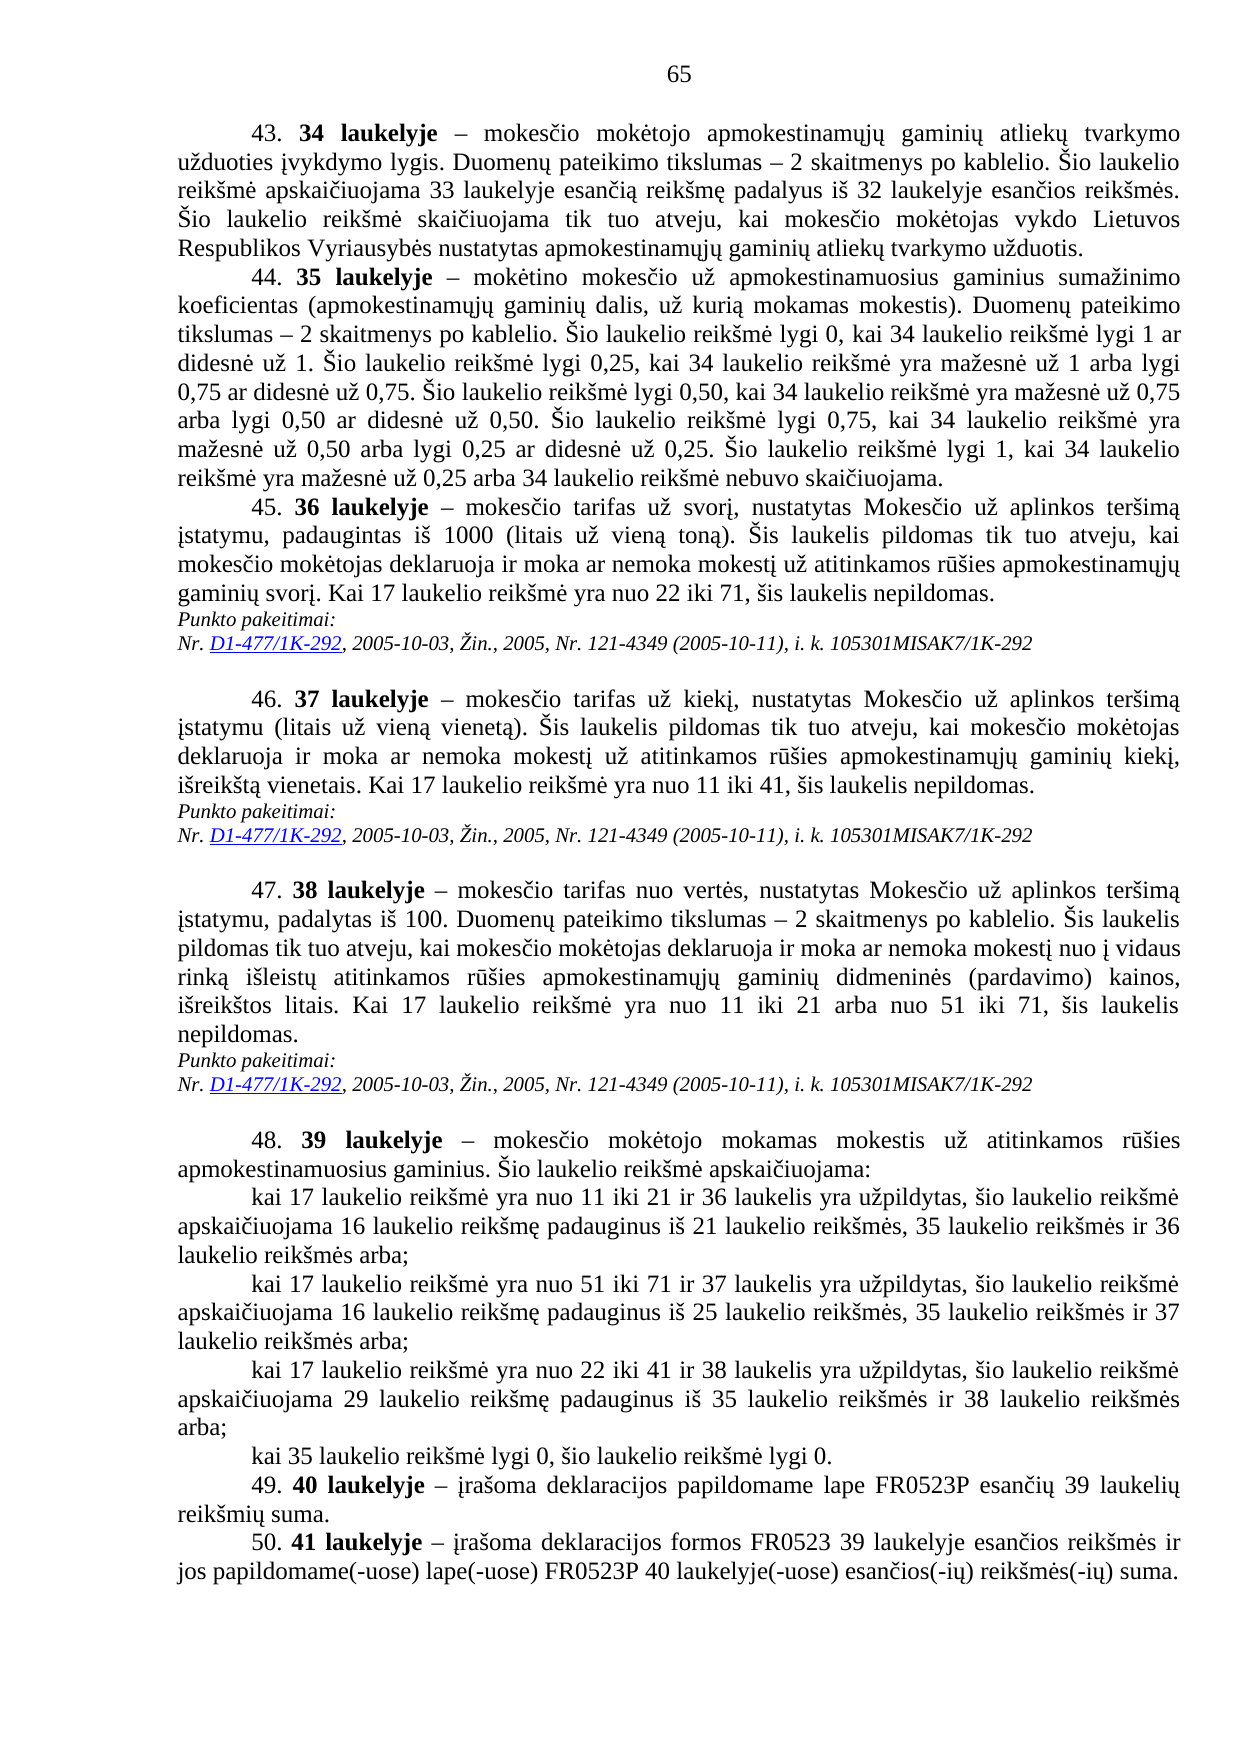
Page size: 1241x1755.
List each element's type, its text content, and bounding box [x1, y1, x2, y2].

text 48. 39 laukelyje – mokesčio mokėtojo mokamas mokestis už atitinkamos rūšies apmokestinamuosius gaminius. Šio laukelio reikšmė apskaičiuojama: [177, 1125, 1181, 1182]
text 47. 38 laukelyje – mokesčio tarifas nuo vertės, nustatytas Mokesčio už aplinkos teršimą įstatymu, padalytas iš 100. Duomenų pateikimo tikslumas – 2 skaitmenys po kablelio. Šis laukelis pildomas tik tuo atveju, kai mokesčio mokėtojas deklaruoja ir moka ar nemoka mokestį nuo į vidaus rinką išleistų atitinkamos rūšies apmokestinamųjų gaminių didmeninės (pardavimo) kainos, išreikštos litais. Kai 17 laukelio reikšmė yra nuo 11 iki 21 arba nuo 51 iki 71, šis laukelis nepildomas. [177, 876, 1181, 1048]
text Punkto pakeitimai: [177, 799, 1181, 823]
text kai 17 laukelio reikšmė yra nuo 11 iki 21 ir 36 laukelis yra užpildytas, šio laukelio reikšmė apskaičiuojama 16 laukelio reikšmę padauginus iš 21 laukelio reikšmės, 35 laukelio reikšmės ir 36 laukelio reikšmės arba; [177, 1182, 1181, 1269]
text Punkto pakeitimai: [177, 607, 1181, 631]
text kai 17 laukelio reikšmė yra nuo 51 iki 71 ir 37 laukelis yra užpildytas, šio laukelio reikšmė apskaičiuojama 16 laukelio reikšmę padauginus iš 25 laukelio reikšmės, 35 laukelio reikšmės ir 37 laukelio reikšmės arba; [177, 1269, 1181, 1355]
text kai 35 laukelio reikšmė lygi 0, šio laukelio reikšmė lygi 0. [177, 1441, 1181, 1470]
text 46. 37 laukelyje – mokesčio tarifas už kiekį, nustatytas Mokesčio už aplinkos teršimą įstatymu (litais už vieną vienetą). Šis laukelis pildomas tik tuo atveju, kai mokesčio mokėtojas deklaruoja ir moka ar nemoka mokestį už atitinkamos rūšies apmokestinamųjų gaminių kiekį, išreikštą vienetais. Kai 17 laukelio reikšmė yra nuo 11 iki 41, šis laukelis nepildomas. [177, 684, 1181, 799]
text Nr. D1-477/1K-292, 2005-10-03, Žin., 2005, Nr. 121-4349 (2005-10-11), i. k. 105301MISAK7/1K-292 [177, 1072, 1181, 1096]
text 43. 34 laukelyje – mokesčio mokėtojo apmokestinamųjų gaminių atliekų tvarkymo užduoties įvykdymo lygis. Duomenų pateikimo tikslumas – 2 skaitmenys po kablelio. Šio laukelio reikšmė apskaičiuojama 33 laukelyje esančią reikšmę padalyus iš 32 laukelyje esančios reikšmės. Šio laukelio reikšmė skaičiuojama tik tuo atveju, kai mokesčio mokėtojas vykdo Lietuvos Respublikos Vyriausybės nustatytas apmokestinamųjų gaminių atliekų tvarkymo užduotis. [177, 118, 1181, 262]
text Nr. D1-477/1K-292, 2005-10-03, Žin., 2005, Nr. 121-4349 (2005-10-11), i. k. 105301MISAK7/1K-292 [177, 823, 1181, 847]
text 45. 36 laukelyje – mokesčio tarifas už svorį, nustatytas Mokesčio už aplinkos teršimą įstatymu, padaugintas iš 1000 (litais už vieną toną). Šis laukelis pildomas tik tuo atveju, kai mokesčio mokėtojas deklaruoja ir moka ar nemoka mokestį už atitinkamos rūšies apmokestinamųjų gaminių svorį. Kai 17 laukelio reikšmė yra nuo 22 iki 71, šis laukelis nepildomas. [177, 492, 1181, 607]
text Punkto pakeitimai: [177, 1048, 1181, 1072]
text Nr. D1-477/1K-292, 2005-10-03, Žin., 2005, Nr. 121-4349 (2005-10-11), i. k. 105301MISAK7/1K-292 [177, 631, 1181, 655]
text 44. 35 laukelyje – mokėtino mokesčio už apmokestinamuosius gaminius sumažinimo koeficientas (apmokestinamųjų gaminių dalis, už kurią mokamas mokestis). Duomenų pateikimo tikslumas – 2 skaitmenys po kablelio. Šio laukelio reikšmė lygi 0, kai 34 laukelio reikšmė lygi 1 ar didesnė už 1. Šio laukelio reikšmė lygi 0,25, kai 34 laukelio reikšmė yra mažesnė už 1 arba lygi 0,75 ar didesnė už 0,75. Šio laukelio reikšmė lygi 0,50, kai 34 laukelio reikšmė yra mažesnė už 0,75 arba lygi 0,50 ar didesnė už 0,50. Šio laukelio reikšmė lygi 0,75, kai 34 laukelio reikšmė yra mažesnė už 0,50 arba lygi 0,25 ar didesnė už 0,25. Šio laukelio reikšmė lygi 1, kai 34 laukelio reikšmė yra mažesnė už 0,25 arba 34 laukelio reikšmė nebuvo skaičiuojama. [177, 262, 1181, 492]
text 50. 41 laukelyje – įrašoma deklaracijos formos FR0523 39 laukelyje esančios reikšmės ir jos papildomame(-uose) lape(-uose) FR0523P 40 laukelyje(-uose) esančios(-ių) reikšmės(-ių) suma. [177, 1527, 1181, 1585]
text 49. 40 laukelyje – įrašoma deklaracijos papildomame lape FR0523P esančių 39 laukelių reikšmių suma. [177, 1470, 1181, 1527]
text kai 17 laukelio reikšmė yra nuo 22 iki 41 ir 38 laukelis yra užpildytas, šio laukelio reikšmė apskaičiuojama 29 laukelio reikšmę padauginus iš 35 laukelio reikšmės ir 38 laukelio reikšmės arba; [177, 1355, 1181, 1441]
